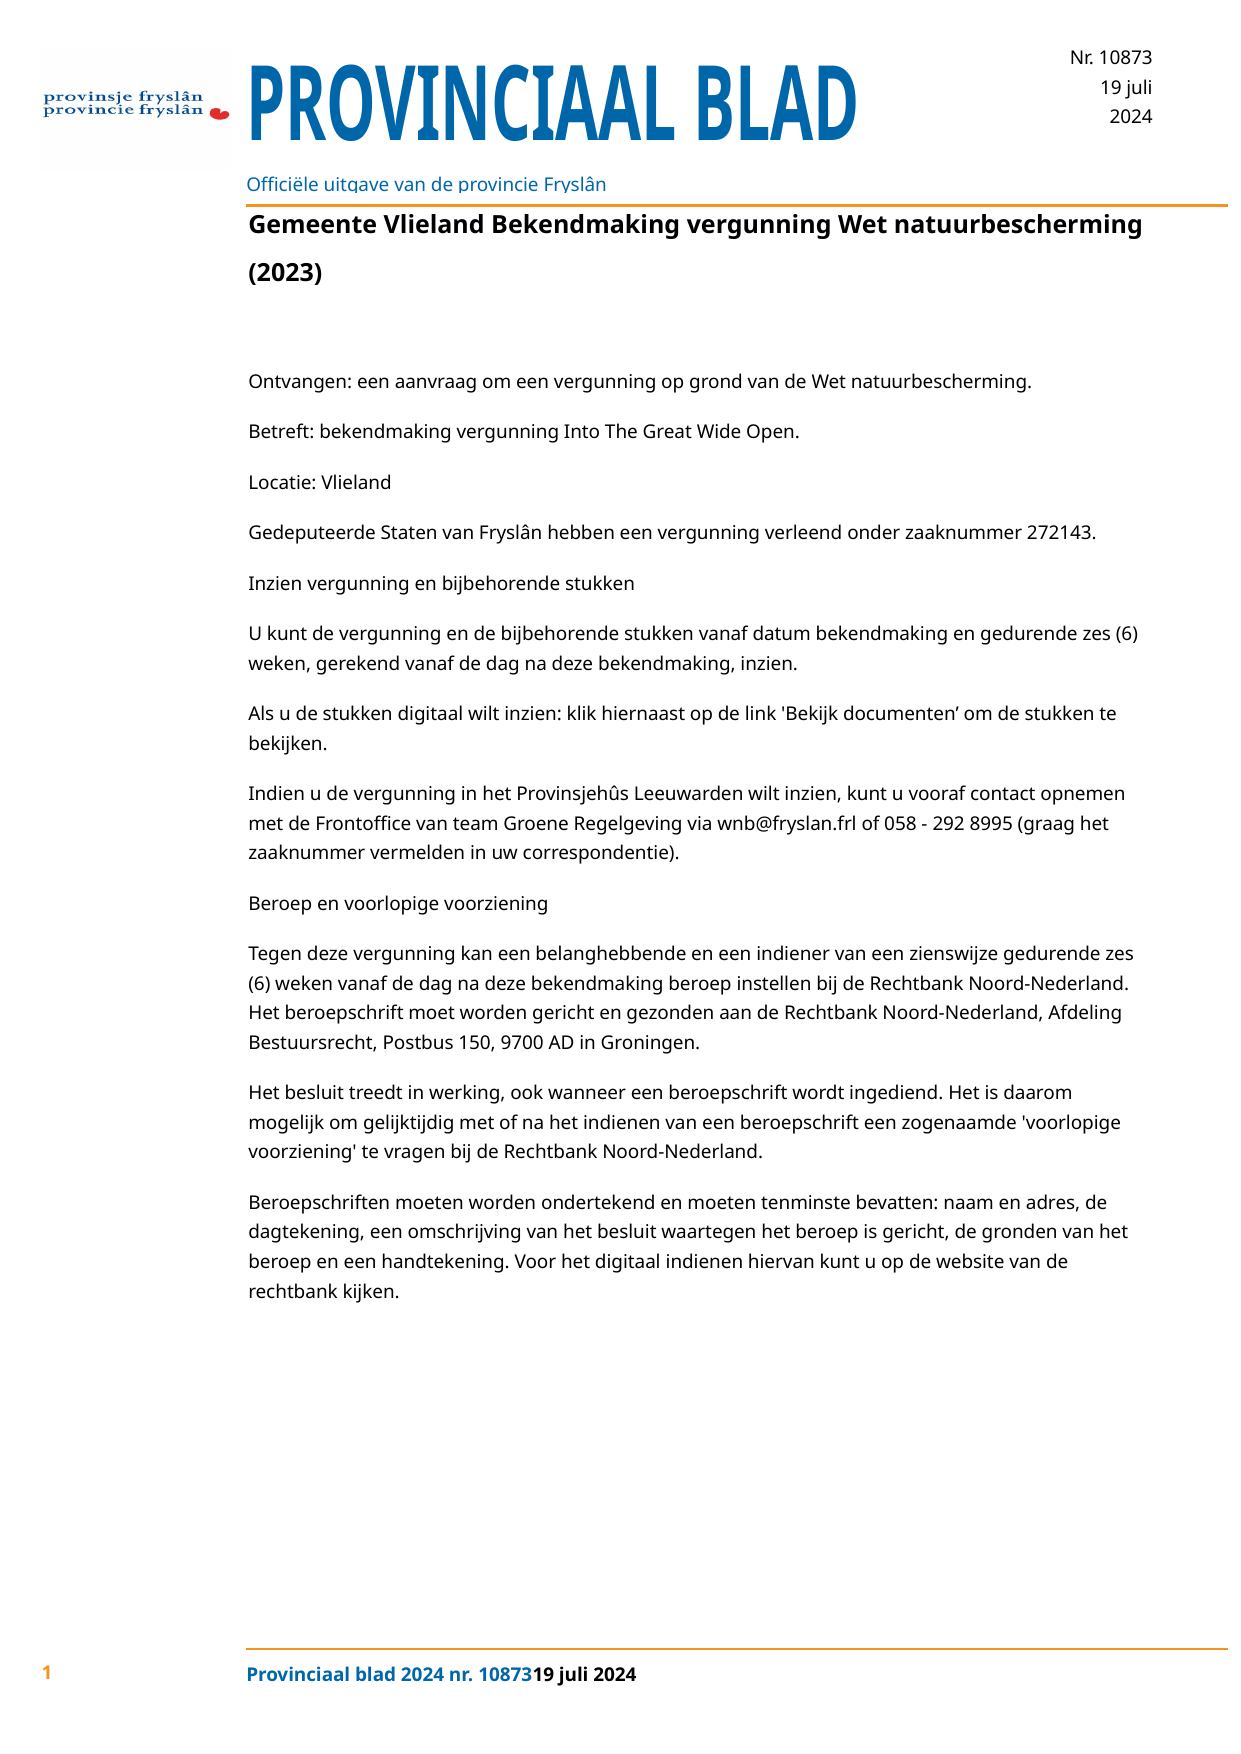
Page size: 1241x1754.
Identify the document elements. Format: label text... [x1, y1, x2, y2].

text Beroepschriften moeten worden ondertekend en moeten tenminste bevatten: naam en adres, de dagtekening, een omschrijving van het besluit waartegen het beroep is gericht, de gronden van het beroep en een handtekening. Voor het digitaal indienen hiervan kunt u op de website van de rechtbank kijken. [248, 1189, 1152, 1304]
picture [41, 47, 231, 172]
text Tegen deze vergunning kan een belanghebbende en een indiener van een zienswijze gedurende zes (6) weken vanaf de dag na deze bekendmaking beroep instellen bij de Rechtbank Noord-Nederland. Het beroepschrift moet worden gericht en gezonden aan de Rechtbank Noord-Nederland, Afdeling Bestuursrecht, Postbus 150, 9700 AD in Groningen. [248, 940, 1152, 1055]
text Gedeputeerde Staten van Fryslân hebben een vergunning verleend onder zaaknummer 272143. [248, 519, 1152, 545]
text Locatie: Vlieland [248, 469, 1152, 495]
text Betreft: bekendmaking vergunning Into The Great Wide Open. [248, 419, 1152, 444]
text Inzien vergunning en bijbehorende stukken [248, 570, 1152, 596]
text Het besluit treedt in werking, ook wanneer een beroepschrift wordt ingediend. Het is daarom mogelijk om gelijktijdig met of na het indienen van een beroepschrift een zogenaamde 'voorlopige voorziening' te vragen bij de Rechtbank Noord-Nederland. [248, 1079, 1152, 1164]
text Indien u de vergunning in het Provinsjehûs Leeuwarden wilt inzien, kunt u vooraf contact opnemen met de Frontoffice van team Groene Regelgeving via wnb@fryslan.frl of 058 - 292 8995 (graag het zaaknummer vermelden in uw correspondentie). [248, 780, 1152, 865]
text Gemeente Vlieland Bekendmaking vergunning Wet natuurbescherming (2023) [248, 207, 1152, 288]
text Beroep en voorlopige voorziening [248, 890, 1152, 916]
text U kunt de vergunning en de bijbehorende stukken vanaf datum bekendmaking en gedurende zes (6) weken, gerekend vanaf de dag na deze bekendmaking, inzien. [248, 620, 1152, 676]
text Als u de stukken digitaal wilt inzien: klik hiernaast op de link 'Bekijk documenten’ om de stukken te bekijken. [248, 700, 1152, 756]
text Ontvangen: een aanvraag om een vergunning op grond van de Wet natuurbescherming. [248, 368, 1152, 394]
